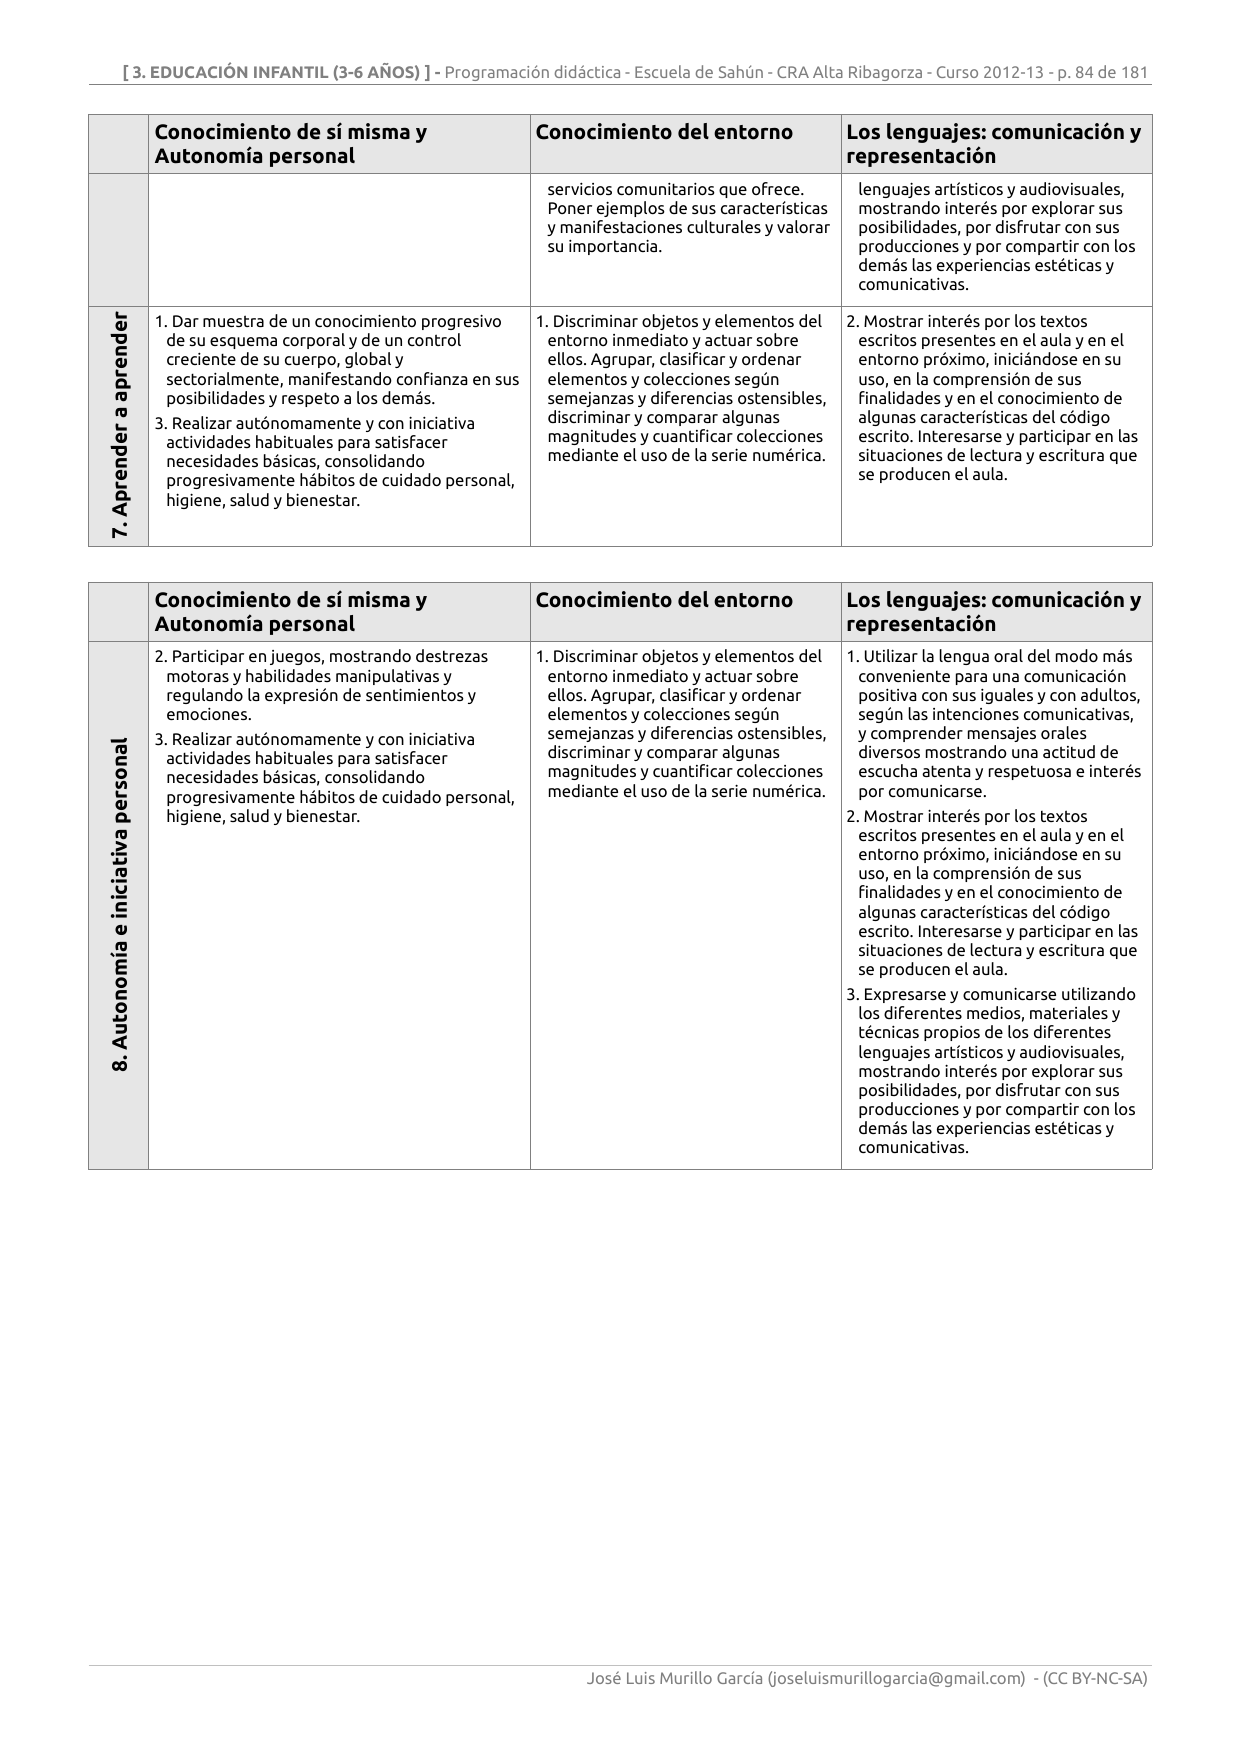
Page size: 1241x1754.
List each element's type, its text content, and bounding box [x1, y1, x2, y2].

table_header Conocimiento de sí misma y Autonomía personal [149, 115, 530, 173]
table_cell lenguajes artísticos y audiovisuales, mostrando interés por explorar sus posibilidades, por disfrutar con sus producciones y por compartir con los demás las experiencias estéticas y comunicativas. [842, 174, 1152, 306]
table_header [89, 115, 148, 173]
table_cell 2. Participar en juegos, mostrando destrezas motoras y habilidades manipulativas y regulando la expresión de sentimientos y emociones. 3. Realizar autónomamente y con iniciativa actividades habituales para satisfacer necesidades básicas, consolidando progresivamente hábitos de cuidado personal, higiene, salud y bienestar. [149, 642, 530, 1169]
table_cell 8. Autonomía e iniciativa personal [89, 642, 148, 1169]
table_cell 1. Discriminar objetos y elementos del entorno inmediato y actuar sobre ellos. Agrupar, clasificar y ordenar elementos y colecciones según semejanzas y diferencias ostensibles, discriminar y comparar algunas magnitudes y cuantificar colecciones mediante el uso de la serie numérica. [531, 642, 841, 1169]
table_cell 1. Utilizar la lengua oral del modo más conveniente para una comunicación positiva con sus iguales y con adultos, según las intenciones comunicativas, y comprender mensajes orales diversos mostrando una actitud de escucha atenta y respetuosa e interés por comunicarse. 2. Mostrar interés por los textos escritos presentes en el aula y en el entorno próximo, iniciándose en su uso, en la comprensión de sus finalidades y en el conocimiento de algunas características del código escrito. Interesarse y participar en las situaciones de lectura y escritura que se producen el aula. 3. Expresarse y comunicarse utilizando los diferentes medios, materiales y técnicas propios de los diferentes lenguajes artísticos y audiovisuales, mostrando interés por explorar sus posibilidades, por disfrutar con sus producciones y por compartir con los demás las experiencias estéticas y comunicativas. [842, 642, 1152, 1169]
table_header Conocimiento del entorno [531, 583, 841, 641]
table_header Conocimiento de sí misma y Autonomía personal [149, 583, 530, 641]
table_header Conocimiento del entorno [531, 115, 841, 173]
table_cell [89, 174, 148, 306]
table_cell 1. Discriminar objetos y elementos del entorno inmediato y actuar sobre ellos. Agrupar, clasificar y ordenar elementos y colecciones según semejanzas y diferencias ostensibles, discriminar y comparar algunas magnitudes y cuantificar colecciones mediante el uso de la serie numérica. [531, 307, 841, 546]
table_cell [149, 174, 530, 306]
table_header [89, 583, 148, 641]
table_cell 1. Dar muestra de un conocimiento progresivo de su esquema corporal y de un control creciente de su cuerpo, global y sectorialmente, manifestando confianza en sus posibilidades y respeto a los demás. 3. Realizar autónomamente y con iniciativa actividades habituales para satisfacer necesidades básicas, consolidando progresivamente hábitos de cuidado personal, higiene, salud y bienestar. [149, 307, 530, 546]
table_cell 7. Aprender a aprender [89, 307, 148, 546]
table_header Los lenguajes: comunicación y representación [842, 115, 1152, 173]
table_cell 2. Mostrar interés por los textos escritos presentes en el aula y en el entorno próximo, iniciándose en su uso, en la comprensión de sus finalidades y en el conocimiento de algunas características del código escrito. Interesarse y participar en las situaciones de lectura y escritura que se producen el aula. [842, 307, 1152, 546]
table_header Los lenguajes: comunicación y representación [842, 583, 1152, 641]
table_cell servicios comunitarios que ofrece. Poner ejemplos de sus características y manifestaciones culturales y valorar su importancia. [531, 174, 841, 306]
